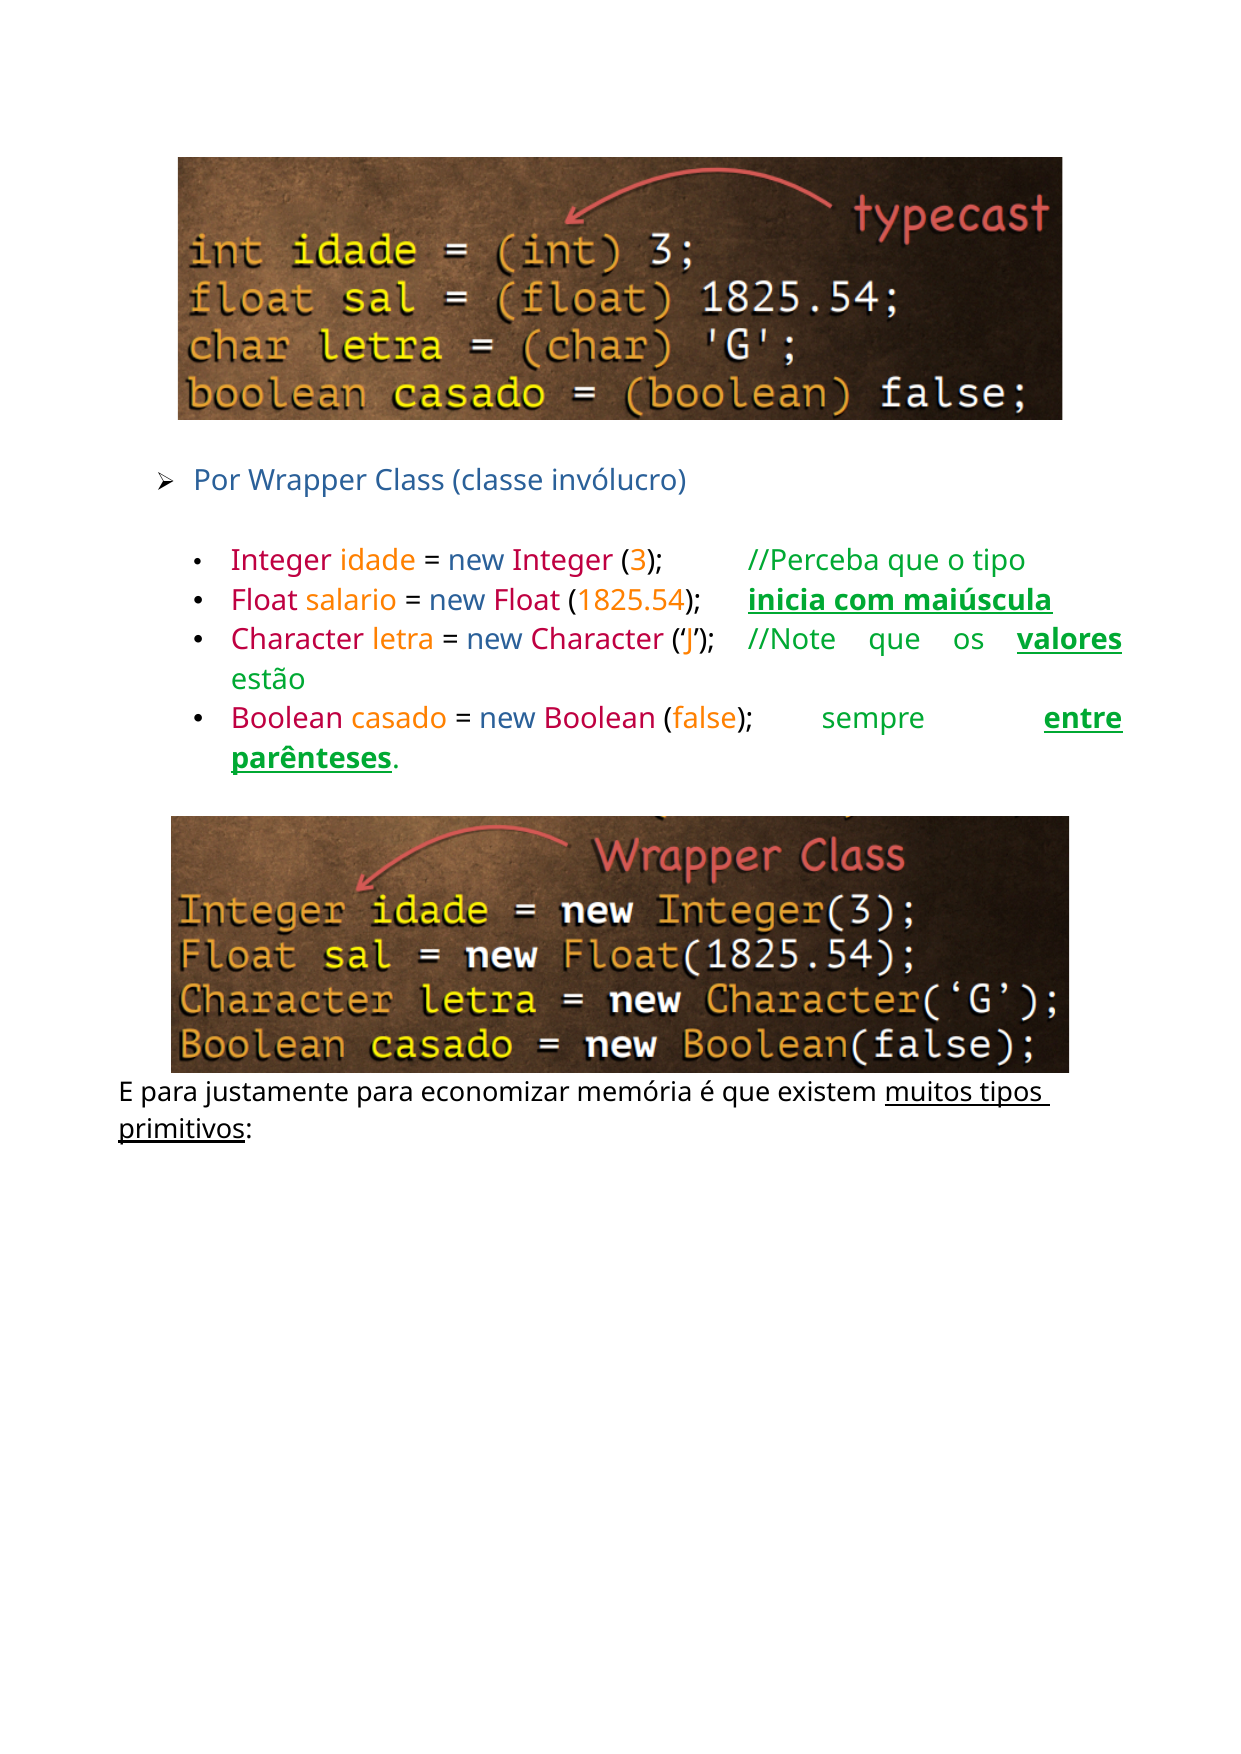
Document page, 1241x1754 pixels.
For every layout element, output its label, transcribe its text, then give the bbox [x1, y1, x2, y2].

list Float salario = new Float (1825.54); inicia com maiúscula [193, 579, 1122, 618]
picture [177, 157, 1063, 420]
picture [171, 816, 1070, 1073]
text E para justamente para economizar memória é que existem muitos tipos primitivos: [118, 1072, 1122, 1146]
list Boolean casado = new Boolean (false); sempre entre parênteses. [193, 698, 1122, 777]
list Por Wrapper Class (classe invólucro) [156, 460, 1122, 499]
list Character letra = new Character (‘J’); //Note que os valores estão [193, 618, 1122, 698]
list Integer idade = new Integer (3); //Perceba que o tipo [193, 539, 1122, 579]
